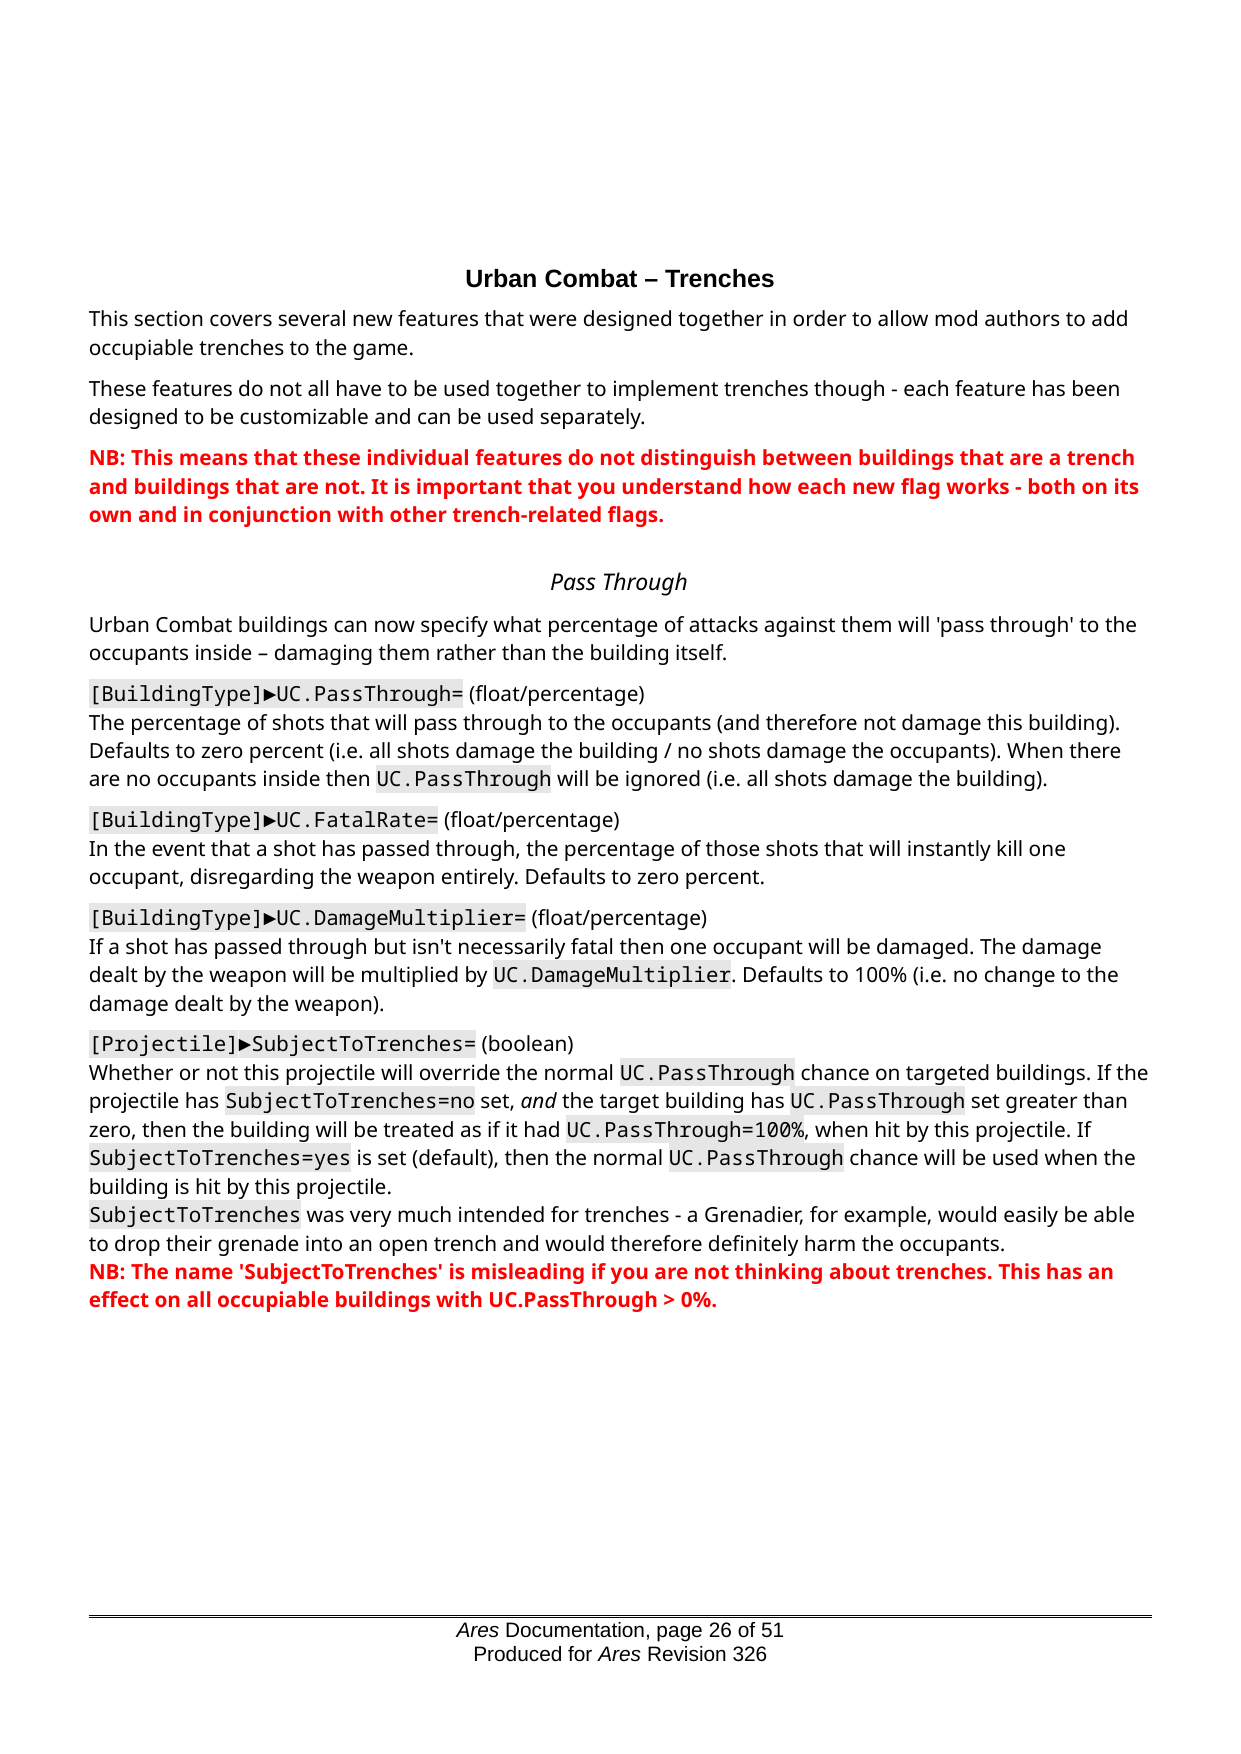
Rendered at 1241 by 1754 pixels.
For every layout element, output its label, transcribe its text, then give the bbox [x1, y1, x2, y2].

subtitle Pass Through [88, 566, 1152, 597]
text Urban Combat buildings can now specify what percentage of attacks against them will 'pass through' to the occupants inside – damaging them rather than the building itself. [88, 610, 1152, 667]
text [BuildingType]►UC.FatalRate= (float/percentage) In the event that a shot has passed through, the percentage of those shots that will instantly kill one occupant, disregarding the weapon entirely. Defaults to zero percent. [88, 806, 1152, 891]
text [BuildingType]►UC.DamageMultiplier= (float/percentage) If a shot has passed through but isn't necessarily fatal then one occupant will be damaged. The damage dealt by the weapon will be multiplied by UC.DamageMultiplier. Defaults to 100% (i.e. no change to the damage dealt by the weapon). [88, 903, 1152, 1017]
text [Projectile]►SubjectToTrenches= (boolean) Whether or not this projectile will override the normal UC.PassThrough chance on targeted buildings. If the projectile has SubjectToTrenches=no set, and the target building has UC.PassThrough set greater than zero, then the building will be treated as if it had UC.PassThrough=100%, when hit by this projectile. If SubjectToTrenches=yes is set (default), then the normal UC.PassThrough chance will be used when the building is hit by this projectile. SubjectToTrenches was very much intended for trenches - a Grenadier, for example, would easily be able to drop their grenade into an open trench and would therefore definitely harm the occupants. NB: The name 'SubjectToTrenches' is misleading if you are not thinking about trenches. This has an effect on all occupiable buildings with UC.PassThrough > 0%. [88, 1029, 1152, 1314]
text This section covers several new features that were designed together in order to allow mod authors to add occupiable trenches to the game. [88, 304, 1152, 361]
text NB: This means that these individual features do not distinguish between buildings that are a trench and buildings that are not. It is important that you understand how each new flag works - both on its own and in conjunction with other trench-related flags. [88, 443, 1152, 529]
subtitle Urban Combat – Trenches [88, 264, 1152, 293]
text These features do not all have to be used together to implement trenches though - each feature has been designed to be customizable and can be used separately. [88, 374, 1152, 431]
text [BuildingType]►UC.PassThrough= (float/percentage) The percentage of shots that will pass through to the occupants (and therefore not damage this building). Defaults to zero percent (i.e. all shots damage the building / no shots damage the occupants). When there are no occupants inside then UC.PassThrough will be ignored (i.e. all shots damage the building). [88, 679, 1152, 793]
